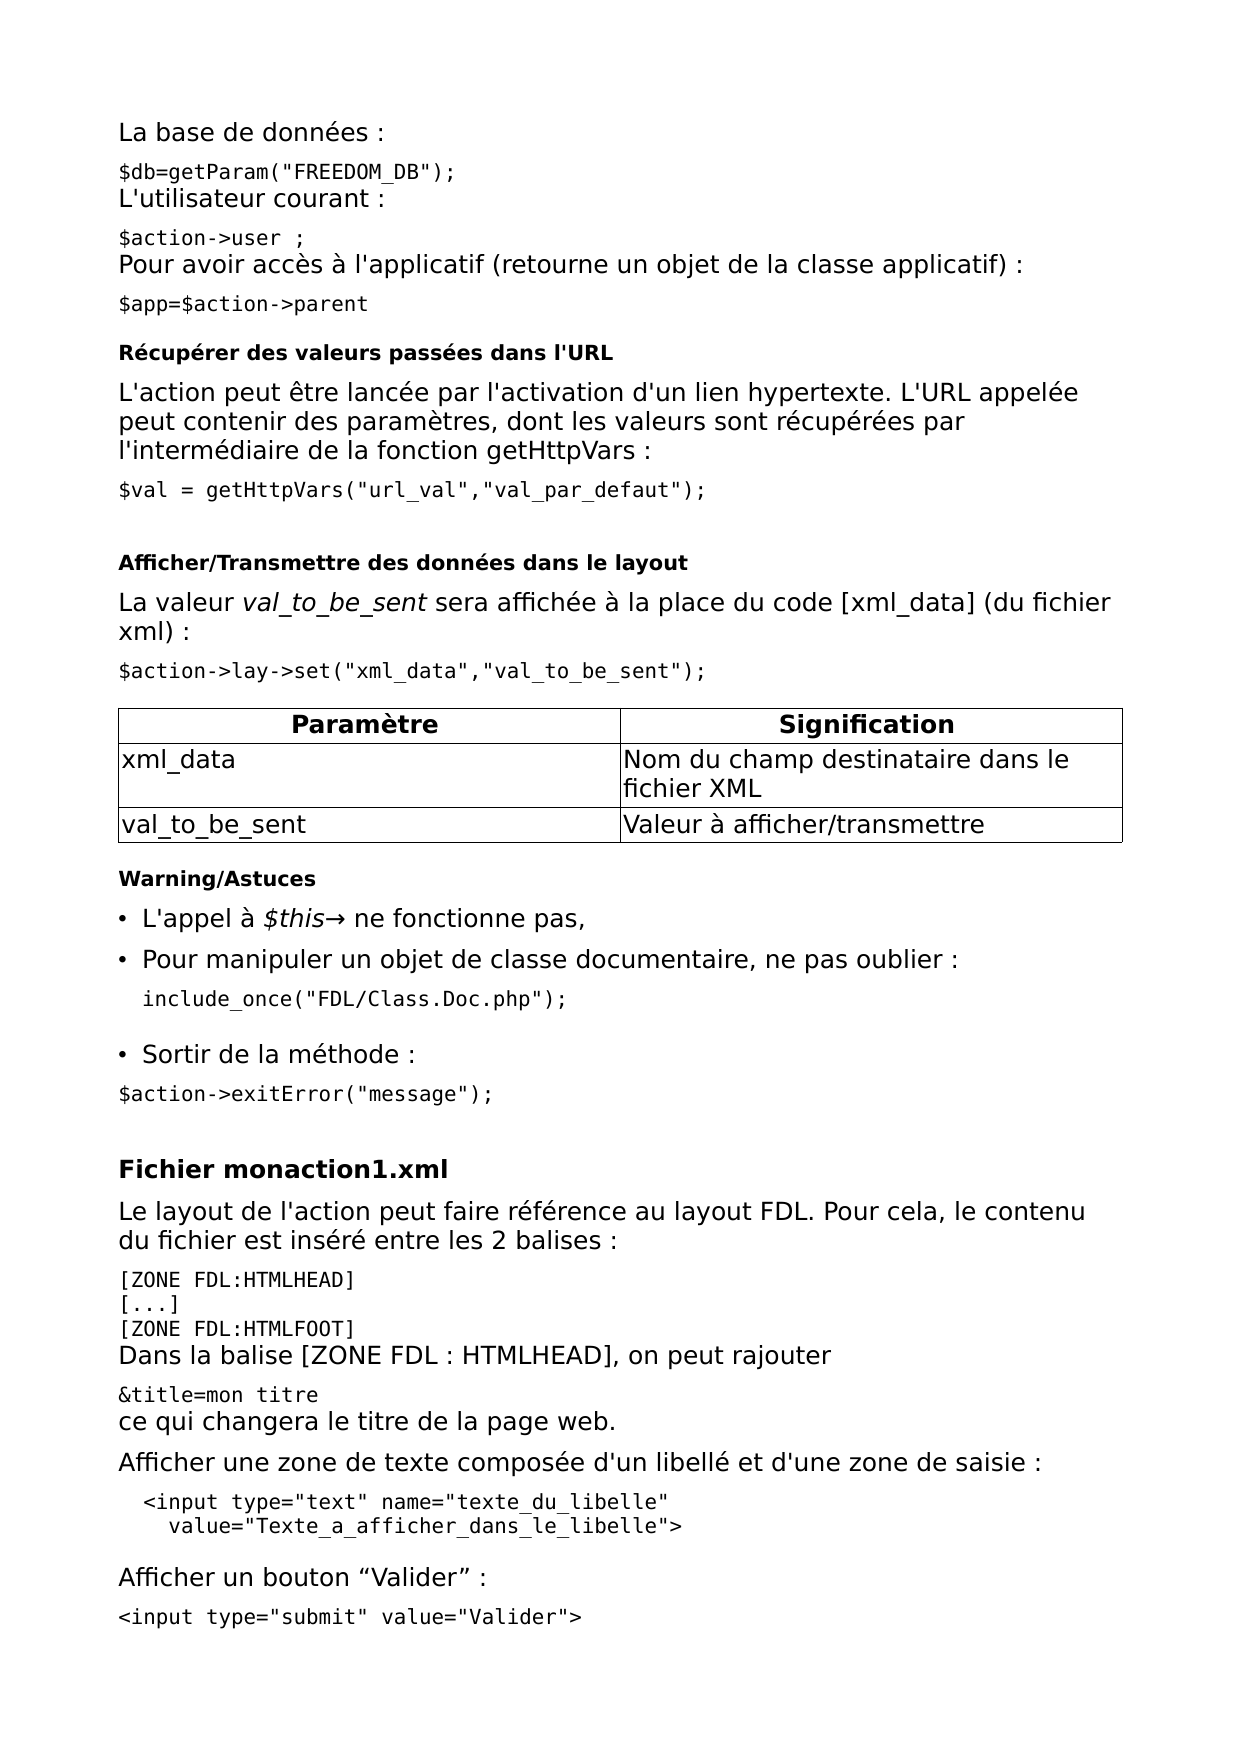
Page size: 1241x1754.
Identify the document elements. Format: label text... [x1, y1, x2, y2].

text $val = getHttpVars("url_val","val_par_defaut"); [118, 478, 1122, 526]
text <input type="submit" value="Valider"> [118, 1605, 1122, 1629]
text Pour avoir accès à l'applicatif (retourne un objet de la classe applicatif) : [118, 250, 1122, 279]
text ce qui changera le titre de la page web. [118, 1407, 1122, 1436]
text $app=$action->parent [118, 292, 1122, 316]
subtitle Warning/Astuces [118, 867, 1122, 891]
text La valeur val_to_be_sent sera affichée à la place du code [xml_data] (du fichier xml) : [118, 588, 1122, 646]
text Afficher une zone de texte composée d'un libellé et d'une zone de saisie : [118, 1449, 1122, 1478]
text $db=getParam("FREEDOM_DB"); [118, 160, 1122, 184]
text &title=mon titre [118, 1383, 1122, 1407]
text <input type="text" name="texte_du_libelle" value="Texte_a_afficher_dans_le_libelle"> [118, 1490, 1122, 1563]
text La base de données : [118, 118, 1122, 147]
list Sortir de la méthode : [118, 1041, 1122, 1070]
text Le layout de l'action peut faire référence au layout FDL. Pour cela, le contenu du fichier est inséré entre les 2 balises : [118, 1197, 1122, 1256]
subtitle Afficher/Transmettre des données dans le layout [118, 551, 1122, 576]
list L'appel à $this→ ne fonctionne pas, [118, 904, 1122, 933]
text L'utilisateur courant : [118, 184, 1122, 213]
text Dans la balise [ZONE FDL : HTMLHEAD], on peut rajouter [118, 1341, 1122, 1370]
table_cell xml_data [119, 744, 620, 807]
subtitle Récupérer des valeurs passées dans l'URL [118, 341, 1122, 365]
subtitle Fichier monaction1.xml [118, 1156, 1122, 1185]
text [ZONE FDL:HTMLHEAD] [...] [ZONE FDL:HTMLFOOT] [118, 1268, 1122, 1341]
table_cell Nom du champ destinataire dans le fichier XML [621, 744, 1122, 807]
text L'action peut être lancée par l'activation d'un lien hypertexte. L'URL appelée peut contenir des paramètres, dont les valeurs sont récupérées par l'intermédiaire de la fonction getHttpVars : [118, 378, 1122, 465]
table_cell val_to_be_sent [119, 808, 620, 842]
table_cell Valeur à afficher/transmettre [621, 808, 1122, 842]
table_header Paramètre [119, 709, 620, 742]
table_header Signification [621, 709, 1122, 742]
text $action->exitError("message"); [118, 1082, 1122, 1131]
text $action->lay->set("xml_data","val_to_be_sent"); [118, 659, 1122, 707]
text $action->user ; [118, 226, 1122, 250]
list include_once("FDL/Class.Doc.php"); [118, 987, 1122, 1011]
text Afficher un bouton “Valider” : [118, 1563, 1122, 1592]
list Pour manipuler un objet de classe documentaire, ne pas oublier : [118, 945, 1122, 974]
